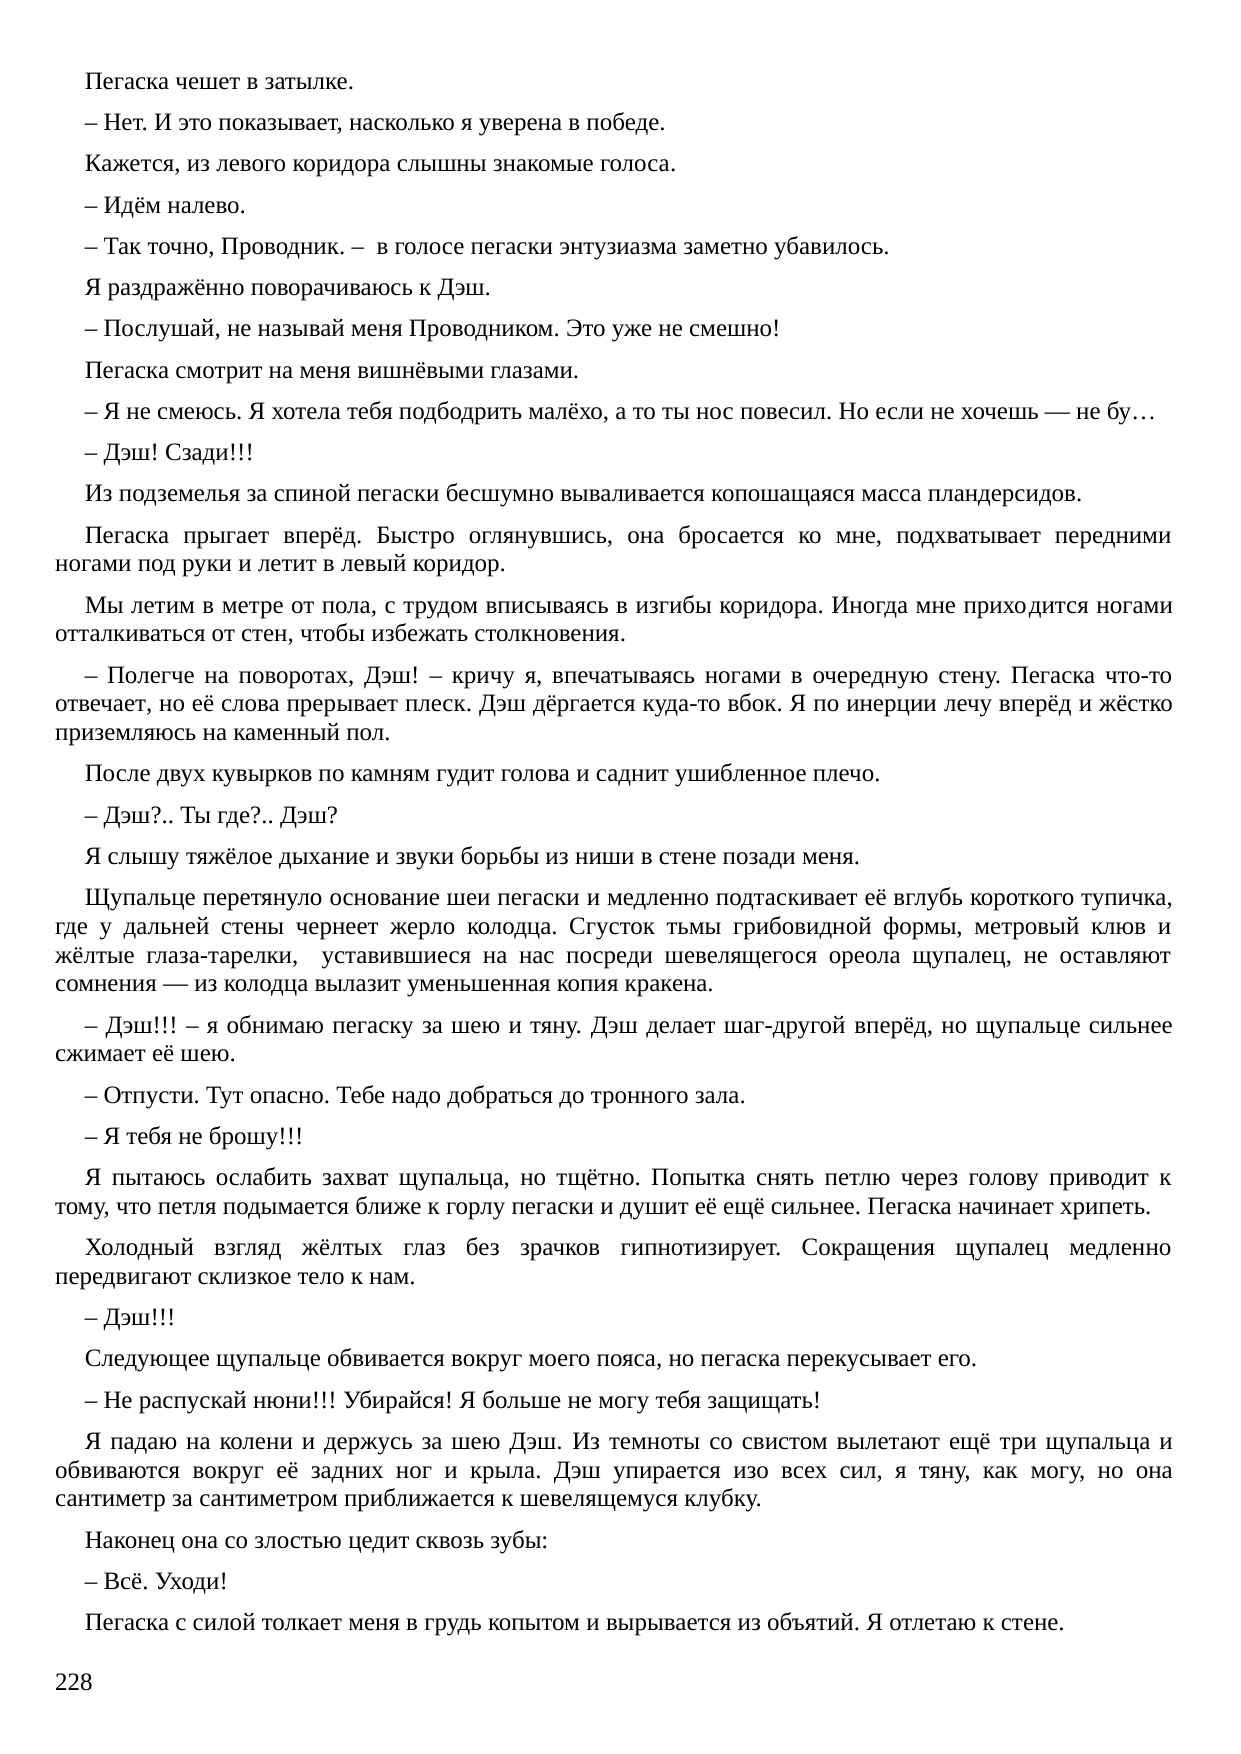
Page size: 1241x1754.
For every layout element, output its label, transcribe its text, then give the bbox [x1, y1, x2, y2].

text – Дэш!!! [55, 1302, 1173, 1331]
text Пегаска прыгает вперёд. Быстро оглянувшись, она бросается ко мне, подхватывает передними ногами под руки и летит в левый коридор. [55, 520, 1173, 577]
text – Послушай, не называй меня Проводником. Это уже не смешно! [55, 313, 1173, 342]
text – Нет. И это показывает, насколько я уверена в победе. [55, 107, 1173, 136]
text После двух кувырков по камням гудит голова и саднит ушибленное плечо. [55, 758, 1173, 787]
text Следующее щупальце обвивается вокруг моего пояса, но пегаска перекусывает его. [55, 1343, 1173, 1372]
text – Не распускай нюни!!! Убирайся! Я больше не могу тебя защищать! [55, 1385, 1173, 1413]
text Я пытаюсь ослабить захват щупальца, но тщётно. Попытка снять петлю через голову приводит к тому, что петля подымается ближе к горлу пегаски и душит её ещё сильнее. Пегаска начинает хрипеть. [55, 1162, 1173, 1220]
text – Я не смеюсь. Я хотела тебя подбодрить малёхо, а то ты нос повесил. Но если не хочешь — не бу… [55, 396, 1173, 425]
text Из подземелья за спиной пегаски бесшумно вываливается копошащаяся масса пландерсидов. [55, 478, 1173, 507]
text – Полегче на поворотах, Дэш! – кричу я, впечатываясь ногами в очередную стену. Пегаска что-то отвечает, но её слова прерывает плеск. Дэш дёргается куда-то вбок. Я по инерции лечу вперёд и жёстко приземляюсь на каменный пол. [55, 660, 1173, 746]
text – Всё. Уходи! [55, 1566, 1173, 1595]
text Я падаю на колени и держусь за шею Дэш. Из темноты со свистом вылетают ещё три щупальца и обвиваются вокруг её задних ног и крыла. Дэш упирается изо всех сил, я тяну, как могу, но она сантиметр за сантиметром приближается к шевелящемуся клубку. [55, 1426, 1173, 1512]
text – Так точно, Проводник. – в голосе пегаски энтузиазма заметно убавилось. [55, 231, 1173, 260]
text Я слышу тяжёлое дыхание и звуки борьбы из ниши в стене позади меня. [55, 841, 1173, 870]
text – Отпусти. Тут опасно. Тебе надо добраться до тронного зала. [55, 1080, 1173, 1108]
text Щупальце перетянуло основание шеи пегаски и медленно подтаскивает её вглубь короткого тупичка, где у дальней стены чернеет жерло колодца. Сгусток тьмы грибовидной формы, метровый клюв и жёлтые глаза-тарелки, уставившиеся на нас посреди шевелящегося ореола щупалец, не оставляют сомнения — из колодца вылазит уменьшенная копия кракена. [55, 882, 1173, 997]
text Наконец она со злостью цедит сквозь зубы: [55, 1525, 1173, 1553]
text Пегаска смотрит на меня вишнёвыми глазами. [55, 355, 1173, 383]
text – Дэш! Сзади!!! [55, 437, 1173, 466]
text Кажется, из левого коридора слышны знакомые голоса. [55, 148, 1173, 177]
text – Я тебя не брошу!!! [55, 1121, 1173, 1150]
text Холодный взгляд жёлтых глаз без зрачков гипнотизирует. Сокращения щупалец медленно передвигают склизкое тело к нам. [55, 1232, 1173, 1290]
text Пегаска чешет в затылке. [55, 66, 1173, 95]
text Пегаска с силой толкает меня в грудь копытом и вырывается из объятий. Я отлетаю к стене. [55, 1607, 1173, 1636]
text – Идём налево. [55, 190, 1173, 218]
text – Дэш?.. Ты где?.. Дэш? [55, 800, 1173, 828]
text – Дэш!!! – я обнимаю пегаску за шею и тяну. Дэш делает шаг-другой вперёд, но щупальце сильнее сжимает её шею. [55, 1010, 1173, 1067]
text Я раздражённо поворачиваюсь к Дэш. [55, 272, 1173, 301]
text Мы летим в метре от пола, с трудом вписываясь в изгибы коридора. Иногда мне приходится ногами отталкиваться от стен, чтобы избежать столкновения. [55, 590, 1173, 647]
